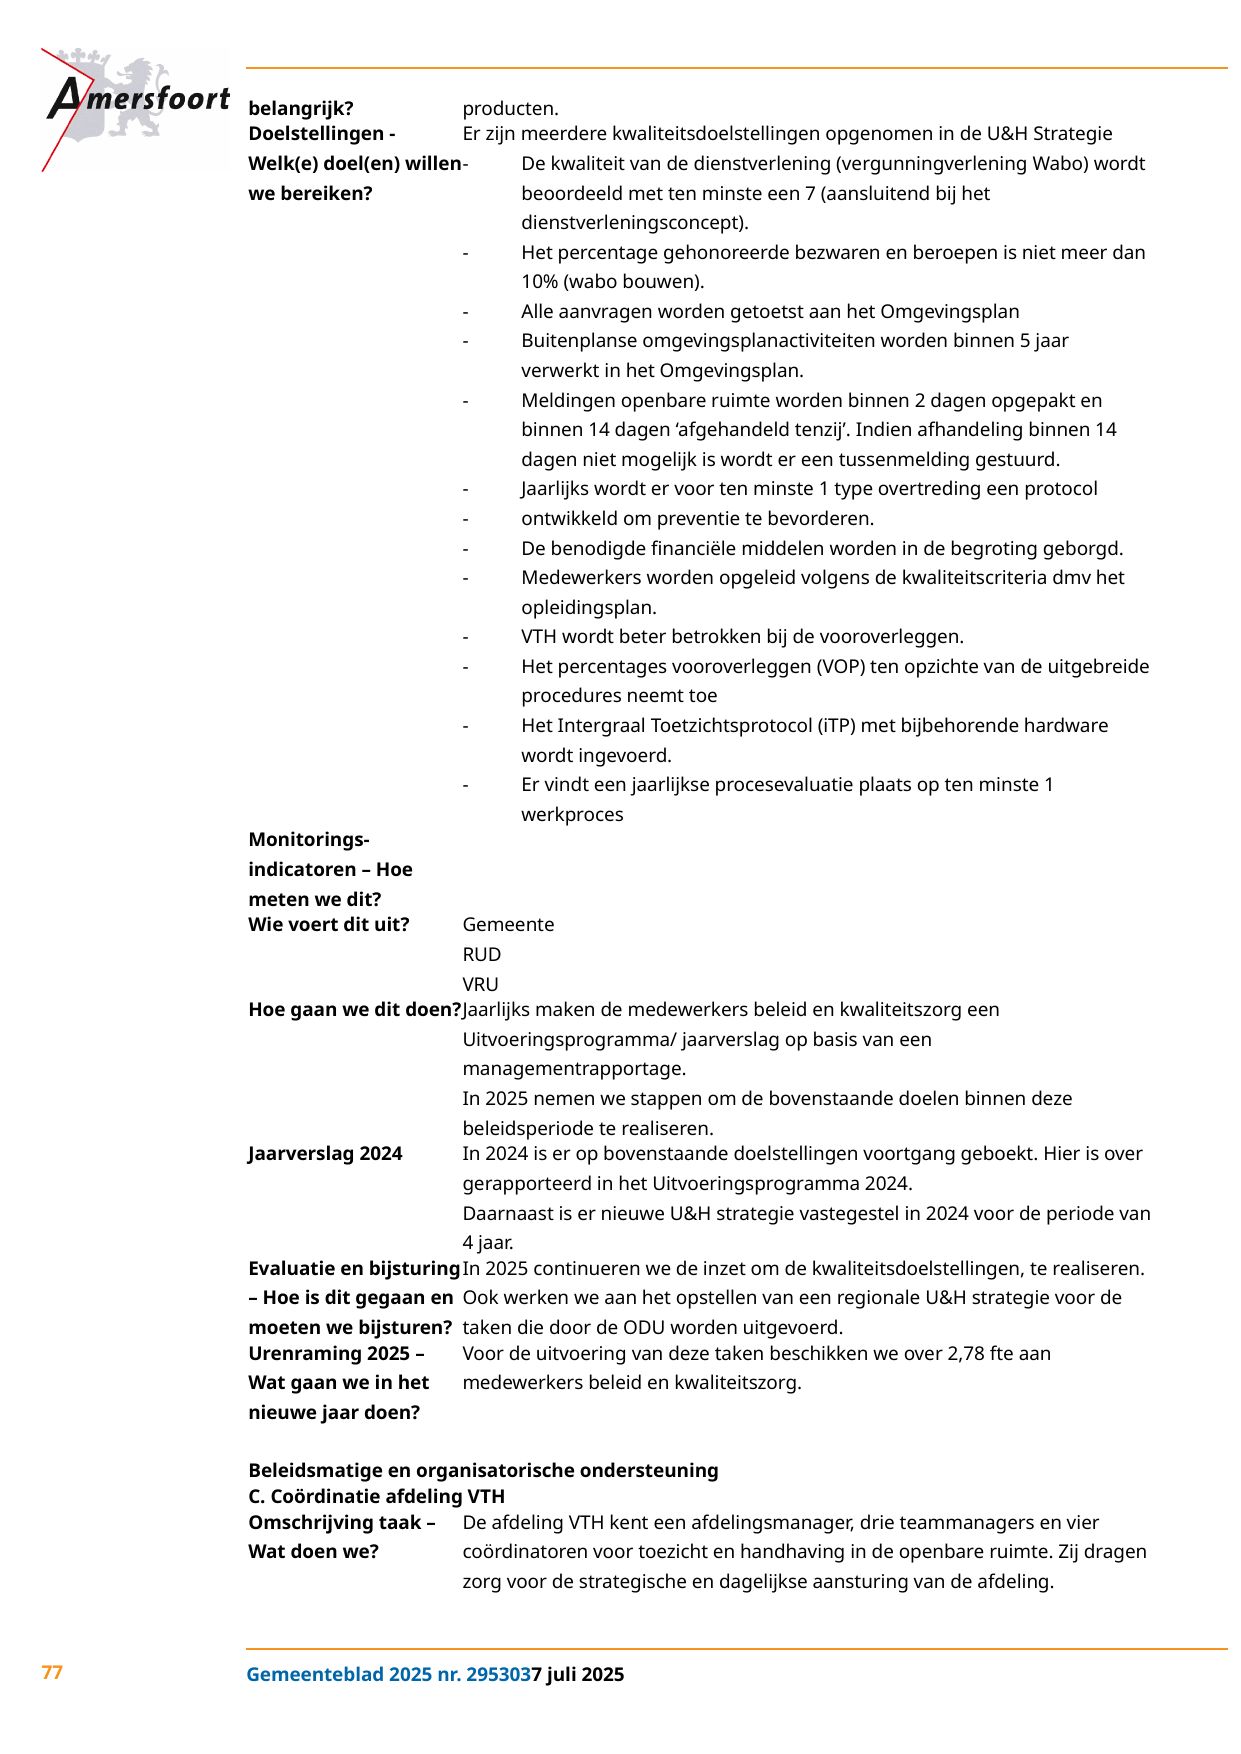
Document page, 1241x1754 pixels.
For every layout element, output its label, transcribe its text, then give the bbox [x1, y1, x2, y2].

table_cell C. Coördinatie afdeling VTH [248, 1484, 1152, 1509]
table_cell In 2024 is er op bovenstaande doelstellingen voortgang geboekt. Hier is over gerapporteerd in het Uitvoeringsprogramma 2024. Daarnaast is er nieuwe U&H strategie vastegestel in 2024 voor de periode van 4 jaar. [462, 1141, 1152, 1255]
table_cell Wie voert dit uit? [248, 912, 462, 996]
table_cell producten. [462, 95, 1152, 121]
table_cell Jaarverslag 2024 [248, 1141, 462, 1255]
table_cell Voor de uitvoering van deze taken beschikken we over 2,78 fte aan medewerkers beleid en kwaliteitszorg. [462, 1340, 1152, 1425]
table_cell belangrijk? [248, 95, 462, 121]
table_cell Omschrijving taak – Wat doen we? [248, 1509, 462, 1594]
table_cell Hoe gaan we dit doen? [248, 996, 462, 1141]
table_cell Urenraming 2025 – Wat gaan we in het nieuwe jaar doen? [248, 1340, 462, 1425]
table_cell In 2025 continueren we de inzet om de kwaliteitsdoelstellingen, te realiseren. Ook werken we aan het opstellen van een regionale U&H strategie voor de taken die door de ODU worden uitgevoerd. [462, 1255, 1152, 1340]
table_cell Er zijn meerdere kwaliteitsdoelstellingen opgenomen in de U&H Strategie De kwaliteit van de dienstverlening (vergunningverlening Wabo) wordt beoordeeld met ten minste een 7 (aansluitend bij het dienstverleningsconcept). Het percentage gehonoreerde bezwaren en beroepen is niet meer dan 10% (wabo bouwen). Alle aanvragen worden getoetst aan het Omgevingsplan Buitenplanse omgevingsplanactiviteiten worden binnen 5 jaar verwerkt in het Omgevingsplan. Meldingen openbare ruimte worden binnen 2 dagen opgepakt en binnen 14 dagen ‘afgehandeld tenzij’. Indien afhandeling binnen 14 dagen niet mogelijk is wordt er een tussenmelding gestuurd. Jaarlijks wordt er voor ten minste 1 type overtreding een protocol ontwikkeld om preventie te bevorderen. De benodigde financiële middelen worden in de begroting geborgd. Medewerkers worden opgeleid volgens de kwaliteitscriteria dmv het opleidingsplan. VTH wordt beter betrokken bij de vooroverleggen. Het percentages vooroverleggen (VOP) ten opzichte van de uitgebreide procedures neemt toe Het Intergraal Toetzichtsprotocol (iTP) met bijbehorende hardware wordt ingevoerd. Er vindt een jaarlijkse procesevaluatie plaats op ten minste 1 werkproces [462, 121, 1152, 827]
table_header Beleidsmatige en organisatorische ondersteuning [248, 1458, 1152, 1483]
table_cell Gemeente RUD VRU [462, 912, 1152, 996]
table_cell Evaluatie en bijsturing – Hoe is dit gegaan en moeten we bijsturen? [248, 1255, 462, 1340]
table_cell Monitorings-indicatoren – Hoe meten we dit? [248, 827, 462, 912]
table_cell De afdeling VTH kent een afdelingsmanager, drie teammanagers en vier coördinatoren voor toezicht en handhaving in de openbare ruimte. Zij dragen zorg voor de strategische en dagelijkse aansturing van de afdeling. [462, 1509, 1152, 1594]
table_cell Jaarlijks maken de medewerkers beleid en kwaliteitszorg een Uitvoeringsprogramma/ jaarverslag op basis van een managementrapportage. In 2025 nemen we stappen om de bovenstaande doelen binnen deze beleidsperiode te realiseren. [462, 996, 1152, 1141]
table_cell Doelstellingen - Welk(e) doel(en) willen we bereiken? [248, 121, 462, 827]
table_cell [462, 827, 1152, 912]
picture [41, 47, 231, 172]
